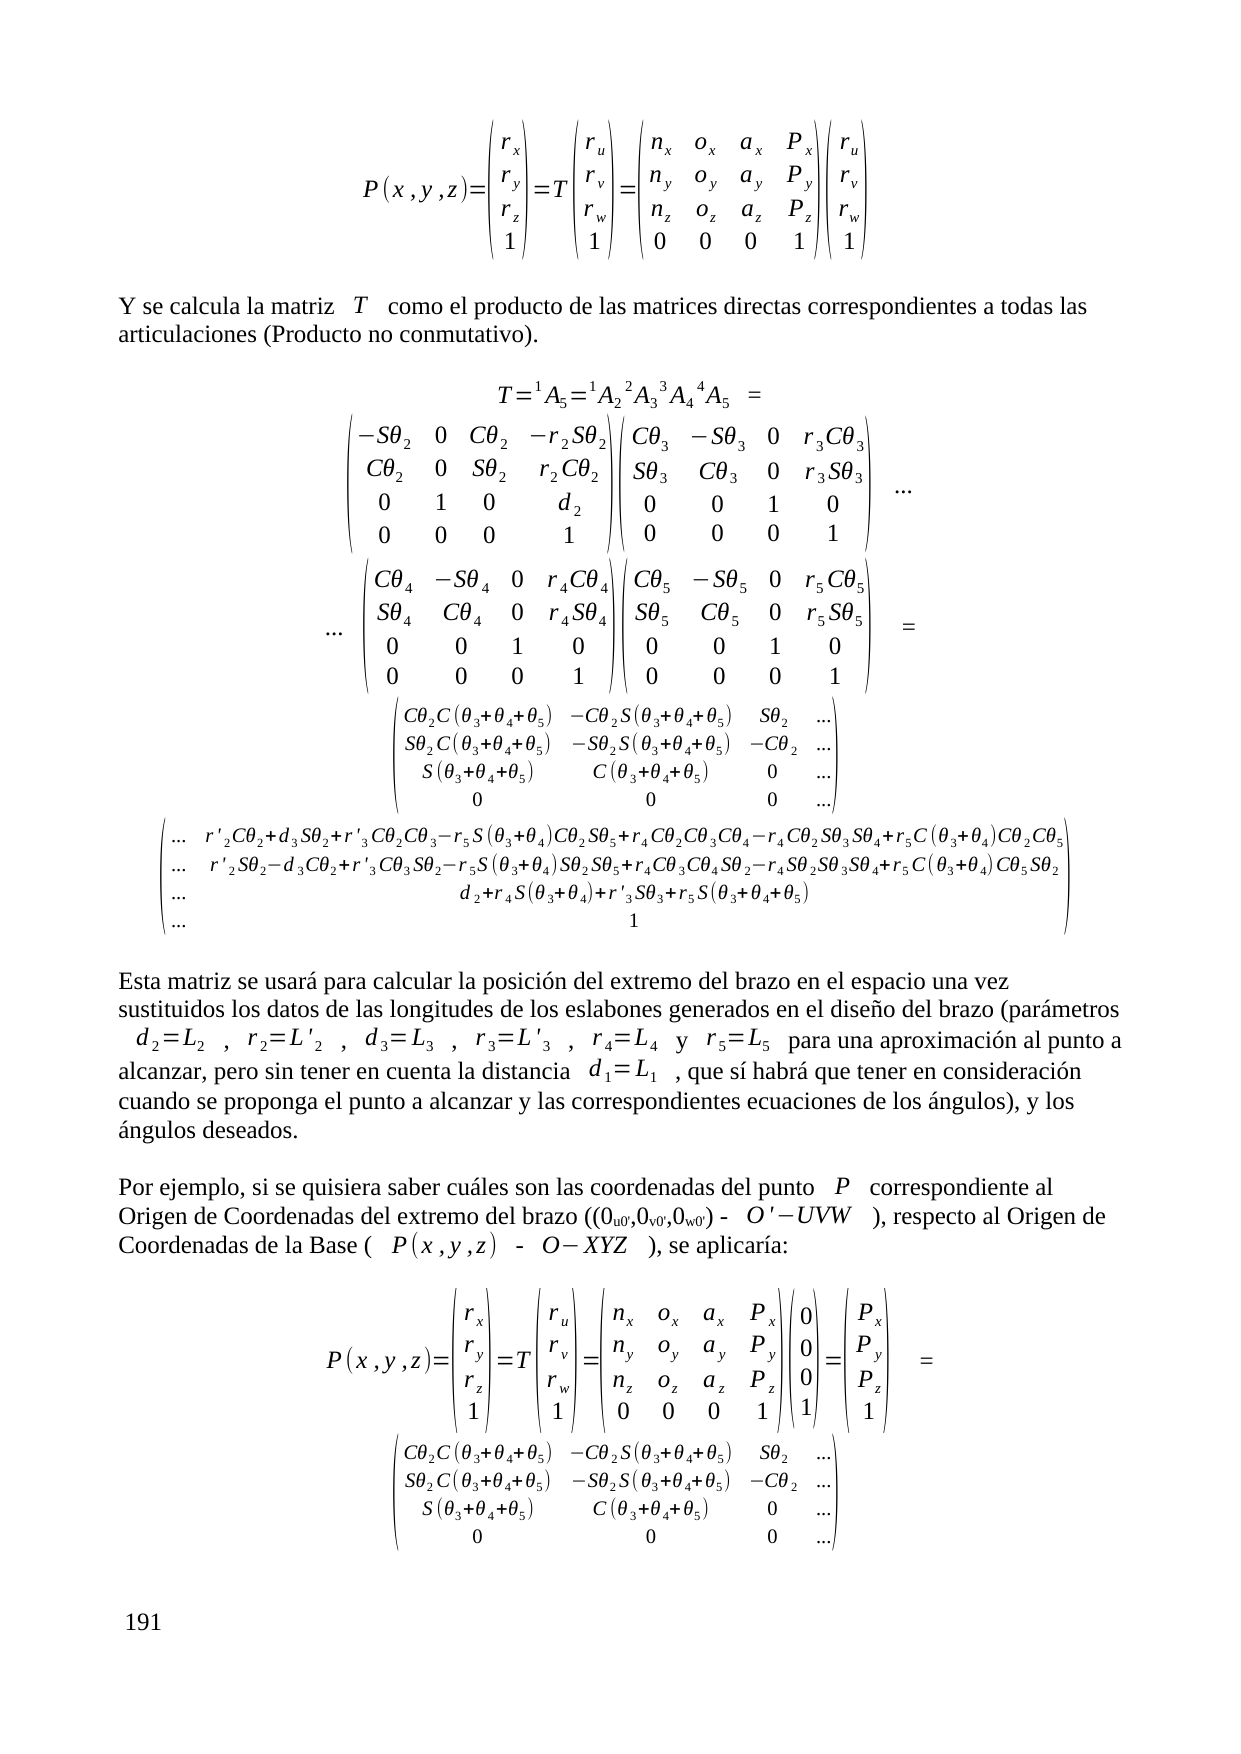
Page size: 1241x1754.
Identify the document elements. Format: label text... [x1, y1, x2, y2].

text = [118, 1289, 1122, 1432]
text ... [118, 412, 1122, 556]
text Por ejemplo, si se quisiera saber cuáles son las coordenadas del puntocorrespondiente al Origen de Coordenadas del extremo del brazo ((0u0',0v0',0w0') -), respecto al Origen de Coordenadas de la Base (-), se aplicaría: [118, 1172, 1122, 1260]
text Y se calcula la matrizcomo el producto de las matrices directas correspondientes a todas las articulaciones (Producto no conmutativo). [118, 291, 1122, 348]
text = [118, 377, 1122, 412]
text Esta matriz se usará para calcular la posición del extremo del brazo en el espacio una vez sustituidos los datos de las longitudes de los eslabones generados en el diseño del brazo (parámetros ,,,,ypara una aproximación al punto a alcanzar, pero sin tener en cuenta la distancia, que sí habrá que tener en consideración cuando se proponga el punto a alcanzar y las correspondientes ecuaciones de los ángulos), y los ángulos deseados. [118, 966, 1122, 1144]
text ... = [118, 556, 1122, 696]
